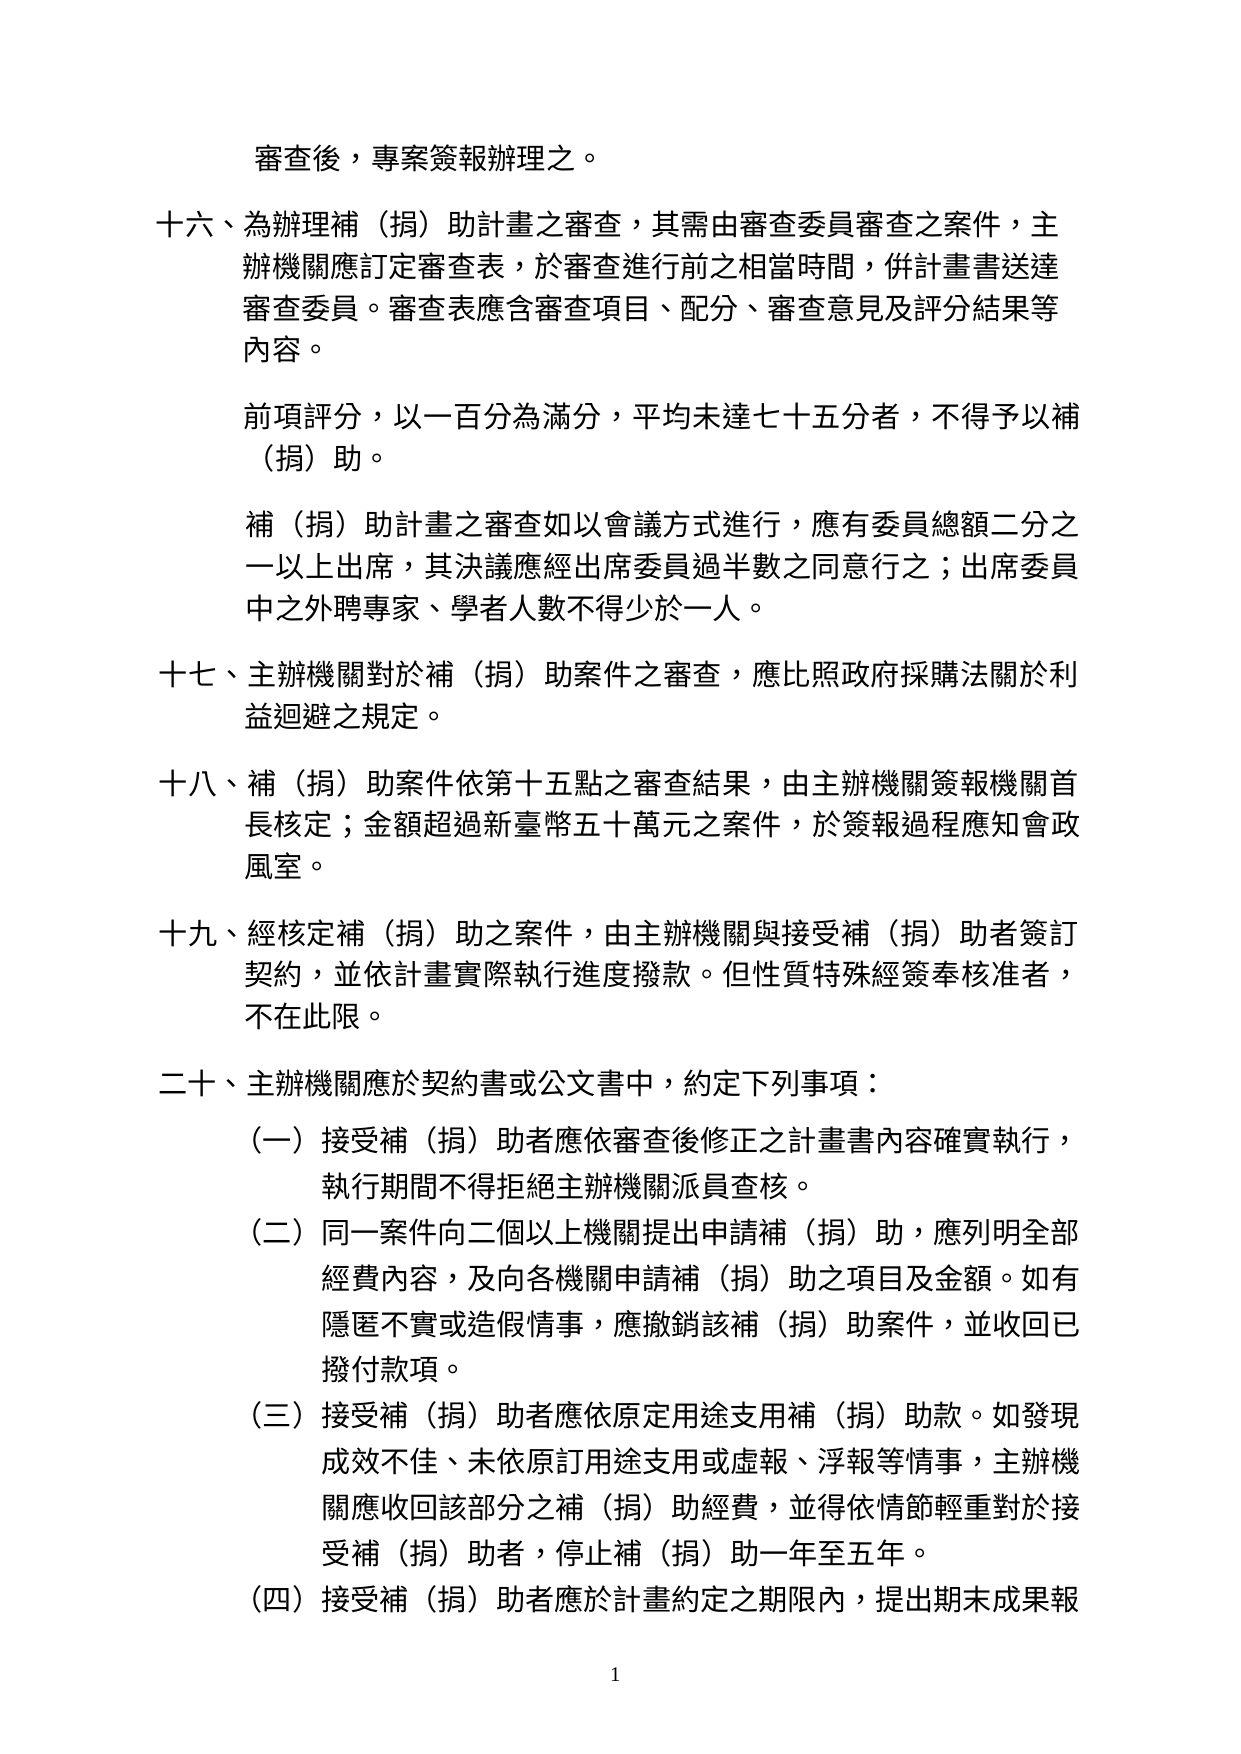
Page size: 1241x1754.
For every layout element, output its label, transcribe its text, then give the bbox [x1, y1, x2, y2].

text 補（捐）助計畫之審查如以會議方式進行，應有委員總額二分之一以上出席，其決議應經出席委員過半數之同意行之；出席委員中之外聘專家、學者人數不得少於一人。 [246, 502, 1081, 627]
text （四）接受補（捐）助者應於計畫約定之期限內，提出期末成果報 [233, 1573, 1081, 1619]
text （二）同一案件向二個以上機關提出申請補（捐）助，應列明全部經費內容，及向各機關申請補（捐）助之項目及金額。如有隱匿不實或造假情事，應撤銷該補（捐）助案件，並收回已撥付款項。 [233, 1207, 1081, 1390]
text 二十、主辦機關應於契約書或公文書中，約定下列事項： [158, 1061, 1081, 1102]
text 十六、為辦理補（捐）助計畫之審查，其需由審查委員審查之案件，主辦機關應訂定審查表，於審查進行前之相當時間，倂計畫書送達審查委員。審查表應含審查項目、配分、審查意見及評分結果等內容。 [156, 202, 1081, 369]
text 十七、主辦機關對於補（捐）助案件之審查，應比照政府採購法關於利益迴避之規定。 [158, 652, 1081, 736]
text 十八、補（捐）助案件依第十五點之審查結果，由主辦機關簽報機關首長核定；金額超過新臺幣五十萬元之案件，於簽報過程應知會政風室。 [158, 761, 1081, 886]
text （一）接受補（捐）助者應依審查後修正之計畫書內容確實執行，執行期間不得拒絕主辦機關派員查核。 [233, 1115, 1081, 1207]
text 審查後，專案簽報辦理之。 [252, 136, 1081, 177]
text （三）接受補（捐）助者應依原定用途支用補（捐）助款。如發現成效不佳、未依原訂用途支用或虛報、浮報等情事，主辦機關應收回該部分之補（捐）助經費，並得依情節輕重對於接受補（捐）助者，停止補（捐）助一年至五年。 [233, 1390, 1081, 1573]
text 前項評分，以一百分為滿分，平均未達七十五分者，不得予以補（捐）助。 [244, 394, 1081, 477]
text 十九、經核定補（捐）助之案件，由主辦機關與接受補（捐）助者簽訂契約，並依計畫實際執行進度撥款。但性質特殊經簽奉核准者，不在此限。 [158, 911, 1081, 1036]
